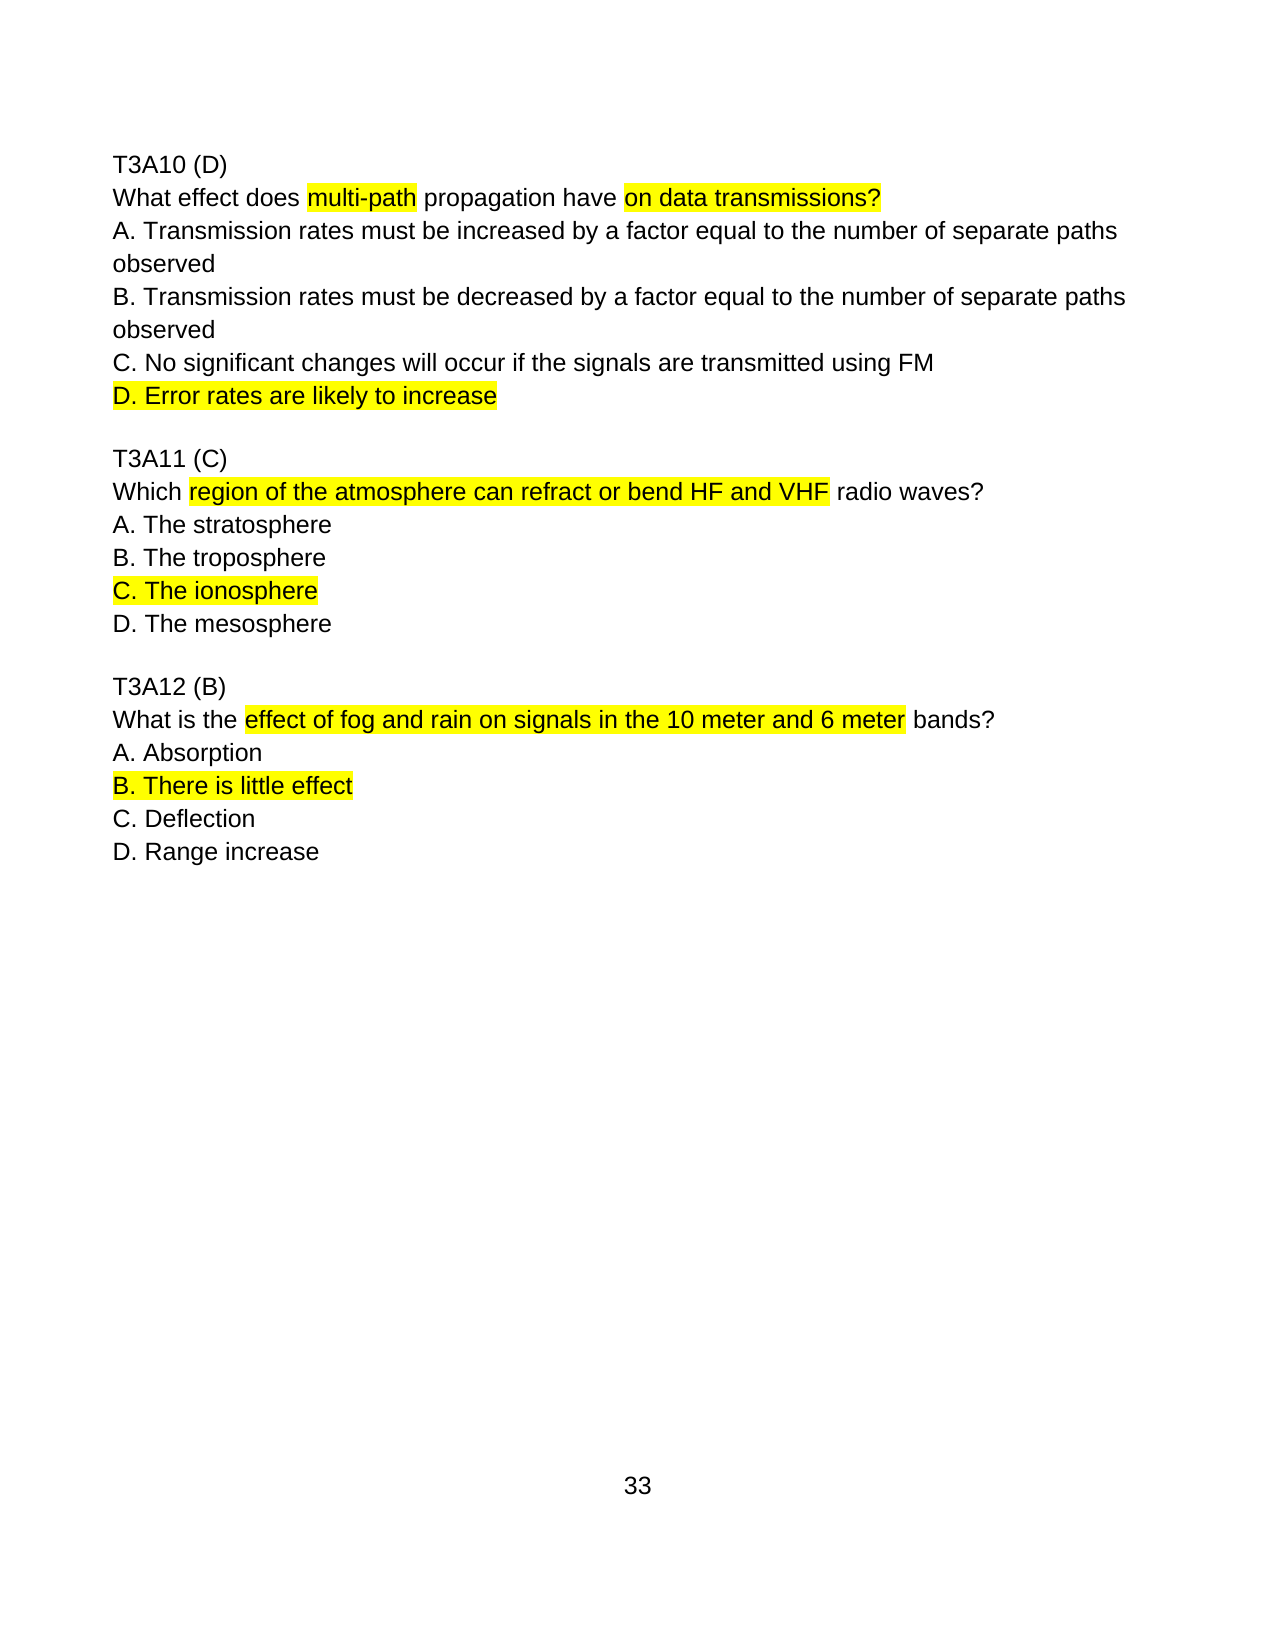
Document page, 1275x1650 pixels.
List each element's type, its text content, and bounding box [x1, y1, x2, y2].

text T3A12 (B) What is the effect of fog and rain on signals in the 10 meter and 6 meter bands? A. Absorption B. There is little effect C. Deflection D. Range increase [112, 672, 1162, 866]
text T3A10 (D) What effect does multi-path propagation have on data transmissions? A. Transmission rates must be increased by a factor equal to the number of separate paths observed B. Transmission rates must be decreased by a factor equal to the number of separate paths observed C. No significant changes will occur if the signals are transmitted using FM D. Error rates are likely to increase [112, 150, 1162, 410]
text T3A11 (C) Which region of the atmosphere can refract or bend HF and VHF radio waves? A. The stratosphere B. The troposphere C. The ionosphere D. The mesosphere [112, 444, 1162, 638]
